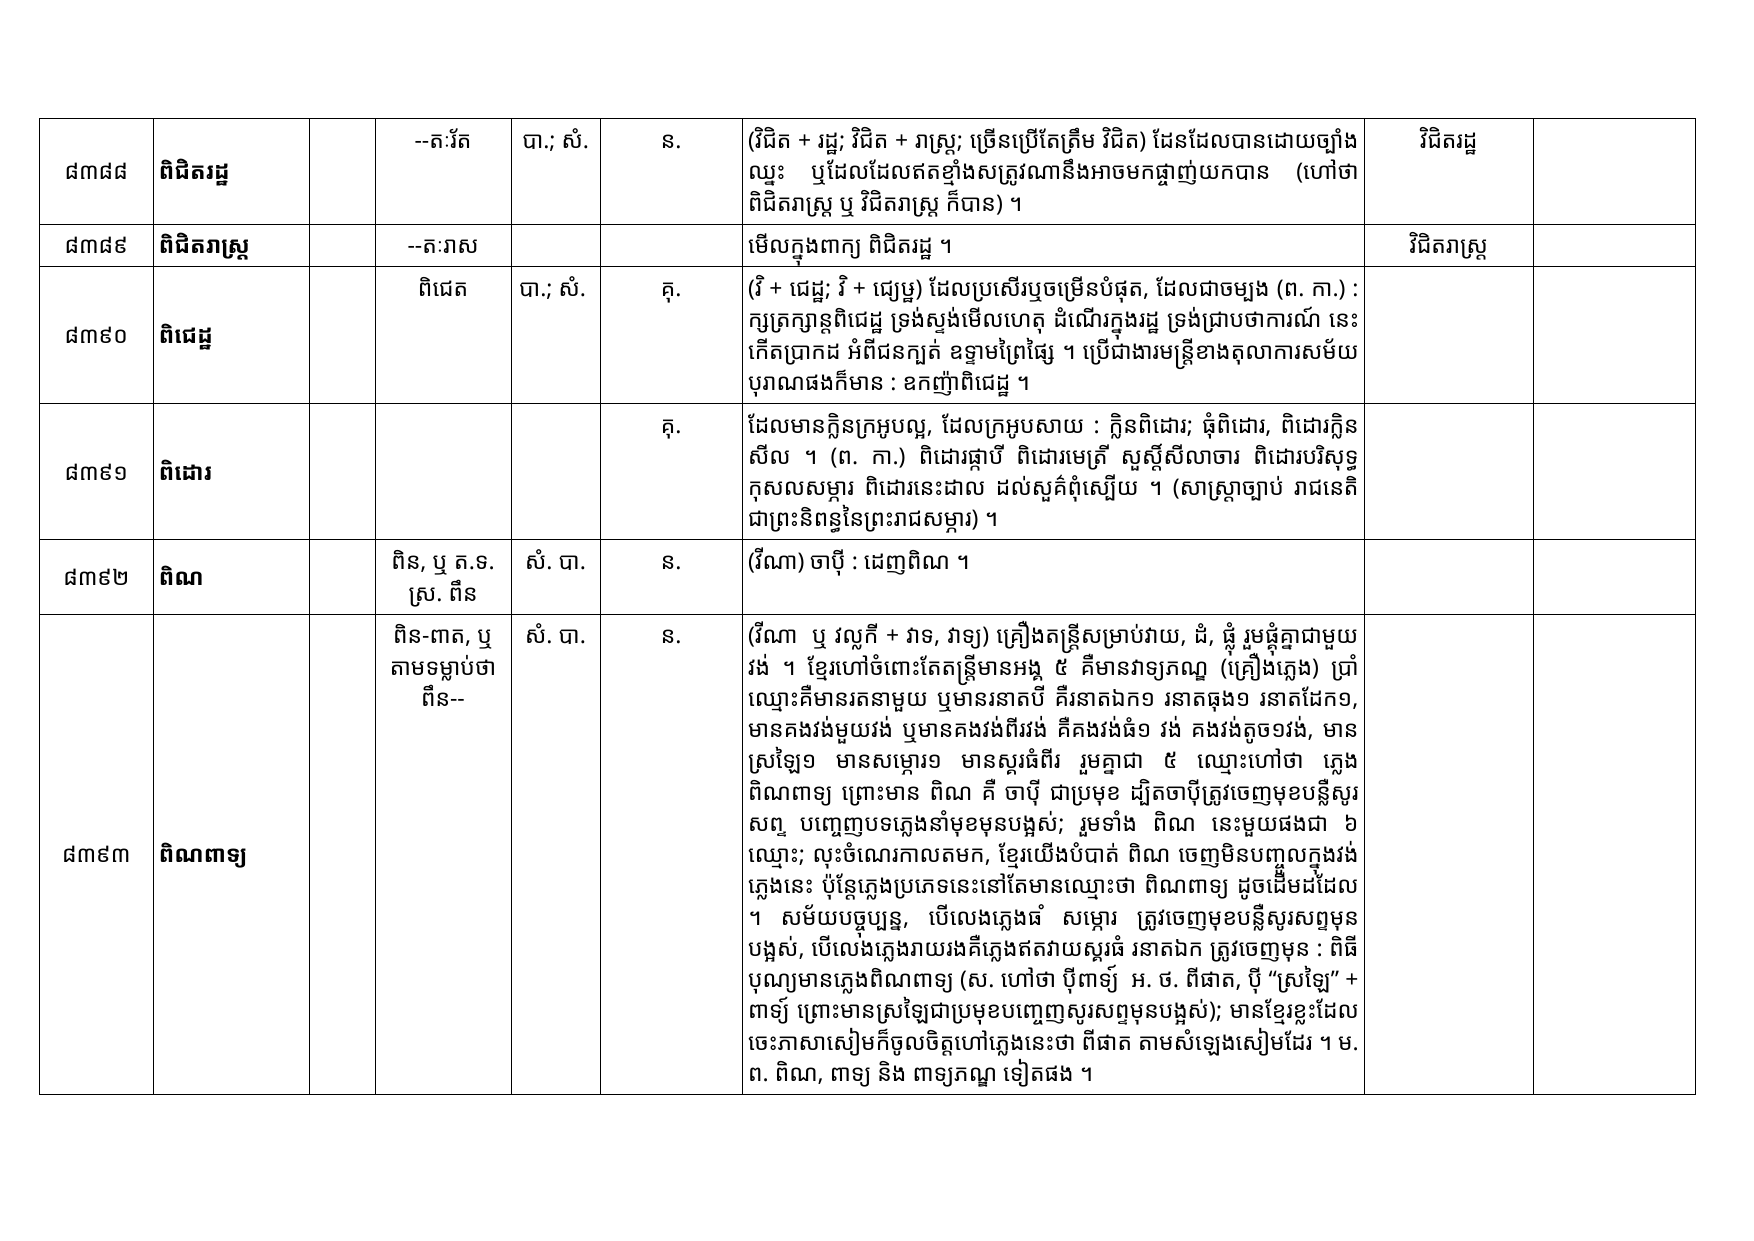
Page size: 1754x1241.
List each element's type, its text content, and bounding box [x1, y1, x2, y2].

table_cell [310, 119, 375, 223]
table_cell ដែល​មាន​ក្លិន​ក្រអូប​ល្អ, ដែល​ក្រអូប​សាយ : ក្លិន​ពិដោរ; ធុំ​ពិដោរ, ពិដោរ​ក្លិន​សីល ។ (ព. កា.) ពិដោរ​ផ្កា​បី ពិដោរ​មេត្រី សួស្ដិ៍​សីលាចារ ពិដោរ​បរិសុទ្ធ កុសល​សម្ភារ ពិដោរ​នេះ​ដាល ដល់​សួគ៌​ពុំ​ស្បើយ ។ (សាស្ត្រា​ច្បាប់ រាជនេតិ ជា​ព្រះ​និពន្ធ​នៃ​ព្រះ​រាជ​សម្ភារ) ។ [743, 404, 1364, 539]
table_cell វិជិត​រាស្ត្រ [1365, 225, 1533, 266]
table_cell ពិណពាទ្យ [154, 615, 309, 1094]
table_cell [1534, 404, 1695, 539]
table_cell (វីណា ឬ វល្លកី + វាទ, វាទ្យ) គ្រឿង​តន្ត្រី​សម្រាប់​វាយ, ដំ, ផ្លុំ រួម​ផ្គុំ​គ្នា​ជាមួយ​វង់ ។ ខ្មែរ​ហៅ​ចំពោះ​តែ​តន្ត្រី​មាន​អង្គ ៥ គឺ​មាន​វាទ្យ​ភណ្ឌ (គ្រឿង​ភ្លេង) ប្រាំ​ឈ្មោះ​គឺ​មាន​រតនា​មួយ ឬ​មាន​រនាត​បី គឺ​រនាត​ឯក​១ រនាត​ធុង​១ រនាត​ដែក​១, មាន​គង​វង់​មួយ​វង់ ឬ​មាន​គង​វង់​ពីរ​វង់ គឺ​គង​វង់​ធំ​១ វង់ គង​វង់​តូច​១​វង់, មាន​ស្រឡៃ​១ មាន​សម្ភោរ​១ មាន​ស្គរ​ធំ​ពីរ រួម​គ្នា​ជា ៥ ឈ្មោះ​ហៅ​ថា ភ្លេង​ពិណពាទ្យ ព្រោះ​មាន ពិណ គឺ ចាប៉ី ជា​ប្រមុខ ដ្បិត​ចាប៉ី​ត្រូវ​ចេញ​មុខ​បន្លឺ​សូរ​សព្ទ បញ្ចេញ​បទ​ភ្លេង​នាំ​មុខ​មុន​បង្អស់; រួម​ទាំង ពិណ នេះ​មួយ​ផង​ជា ៦ ឈ្មោះ; លុះ​ចំណេរ​កាល​ត​មក, ខ្មែរ​យើង​បំបាត់ ពិណ ចេញ​មិន​បញ្ចូល​ក្នុង​វង់​ភ្លេង​នេះ ប៉ុន្តែ​ភ្លេង​ប្រភេទ​នេះ​នៅ​តែ​មាន​ឈ្មោះ​ថា ពិណពាទ្យ ដូច​ដើម​ដដែល ។ សម័យ​បច្ចុប្បន្ន, បើ​លេង​ភ្លេង​ធំ សម្ភោរ ត្រូវ​ចេញ​មុខ​បន្លឺ​សូរ​សព្ទ​មុន​បង្អស់, បើ​លេង​ភ្លេង​រាយ​រង​គឺ​ភ្លេង​ឥត​វាយ​ស្គរ​ធំ រនាត​ឯក ត្រូវ​ចេញ​មុន : ពិធី​បុណ្យ​មាន​ភ្លេង​ពិណពាទ្យ (ស. ហៅ​ថា ប៉ី​ពាទ្យ៍ អ. ថ. ពីផាត, ប៉ី “ស្រឡៃ” + ពាទ្យ៍ ព្រោះ​មាន​ស្រឡៃ​ជា​ប្រមុខ​បញ្ចេញ​សូរ​សព្ទ​មុន​បង្អស់); មាន​ខ្មែរ​ខ្លះ​ដែល​ចេះ​ភាសា​សៀម​ក៏​ចូល​ចិត្ត​ហៅ​ភ្លេង​នេះ​ថា ពីផាត តាម​សំឡេង​សៀម​ដែរ ។ ម. ព. ពិណ, ពាទ្យ និង ពាទ្យភណ្ឌ ទៀត​ផង ។ [743, 615, 1364, 1094]
table_cell [310, 540, 375, 613]
table_cell [1365, 615, 1533, 1094]
table_cell គុ. [601, 404, 742, 539]
table_cell (វីណា) ចាប៉ី : ដេញ​ពិណ ។ [743, 540, 1364, 613]
table_cell ពិជេដ្ឋ [154, 267, 309, 403]
table_cell ៨៣៩៣ [40, 615, 153, 1094]
table_cell សំ. បា. [512, 540, 600, 613]
table_cell [1534, 267, 1695, 403]
table_cell [310, 225, 375, 266]
table_cell [376, 404, 511, 539]
table_cell [601, 225, 742, 266]
table_cell [1365, 404, 1533, 539]
table_cell [1365, 267, 1533, 403]
table_cell ពិជិត​រាស្ត្រ [154, 225, 309, 266]
table_cell (វិជិត + រដ្ឋ; វិជិត + រាស្ត្រ; ច្រើន​ប្រើ​តែ​ត្រឹម វិជិត) ដែន​ដែល​បាន​ដោយ​ច្បាំង​ឈ្នះ ឬ​ដែល​ដែល​ឥត​ខ្មាំង​សត្រូវ​ណា​នឹង​អាច​មក​ផ្ចាញ់​យក​បាន (ហៅ​ថា ពិជិត​រាស្ត្រ ឬ វិជិត​រាស្ត្រ ក៏​បាន) ។ [743, 119, 1364, 223]
table_cell [1534, 540, 1695, 613]
table_cell ៨៣៩១ [40, 404, 153, 539]
table_cell [310, 615, 375, 1094]
table_cell [310, 404, 375, 539]
table_cell ៨៣៩០ [40, 267, 153, 403]
table_cell បា.; សំ. [512, 119, 600, 223]
table_cell ពិណ [154, 540, 309, 613]
table_cell ន. [601, 540, 742, 613]
table_cell --តៈរ័ត [376, 119, 511, 223]
table_cell [512, 225, 600, 266]
table_cell បា.; សំ. [512, 267, 600, 403]
table_cell វិជិត​រដ្ឋ [1365, 119, 1533, 223]
table_cell សំ. បា. [512, 615, 600, 1094]
table_cell --តៈរាស [376, 225, 511, 266]
table_cell ន. [601, 615, 742, 1094]
table_cell [512, 404, 600, 539]
table_cell ៨៣៩២ [40, 540, 153, 613]
table_cell (វិ + ជេដ្ឋ; វិ + ជេ្យឞ្ឋ) ដែល​ប្រសើរ​ឬ​ចម្រើន​បំផុត, ដែល​ជា​ចម្បង (ព. កា.) : ក្សត្រ​ក្សាន្ត​ពិជេដ្ឋ ទ្រង់​ស្ទង់​មើល​ហេតុ ដំណើរ​ក្នុង​រដ្ឋ ទ្រង់​ជ្រាប​ថា​ការណ៍ នេះ​កើត​ប្រាកដ អំពី​ជន​ក្បត់ ឧទ្ទាម​ព្រៃផ្សៃ ។ ប្រើ​ជា​ងារ​មន្ត្រី​ខាង​តុលាការ​សម័យ​បុរាណ​ផង​ក៏​មាន : ឧកញ៉ា​ពិជេដ្ឋ ។ [743, 267, 1364, 403]
table_cell ៨៣៨៨ [40, 119, 153, 223]
table_cell ពិដោរ [154, 404, 309, 539]
table_cell [1534, 225, 1695, 266]
table_cell [1365, 540, 1533, 613]
table_cell មើល​ក្នុង​ពាក្យ ពិជិត​រដ្ឋ ។ [743, 225, 1364, 266]
table_cell ពិន-ពាត, ឬ តាម​ទម្លាប់​ថា ពឹន-- [376, 615, 511, 1094]
table_cell [310, 267, 375, 403]
table_cell គុ. [601, 267, 742, 403]
table_cell ពិន, ឬ ត.ទ. ស្រ. ពឹន [376, 540, 511, 613]
table_cell ៨៣៨៩ [40, 225, 153, 266]
table_cell [1534, 119, 1695, 223]
table_cell [1534, 615, 1695, 1094]
table_cell ពិជេត [376, 267, 511, 403]
table_cell ពិជិត​រដ្ឋ [154, 119, 309, 223]
table_cell ន. [601, 119, 742, 223]
